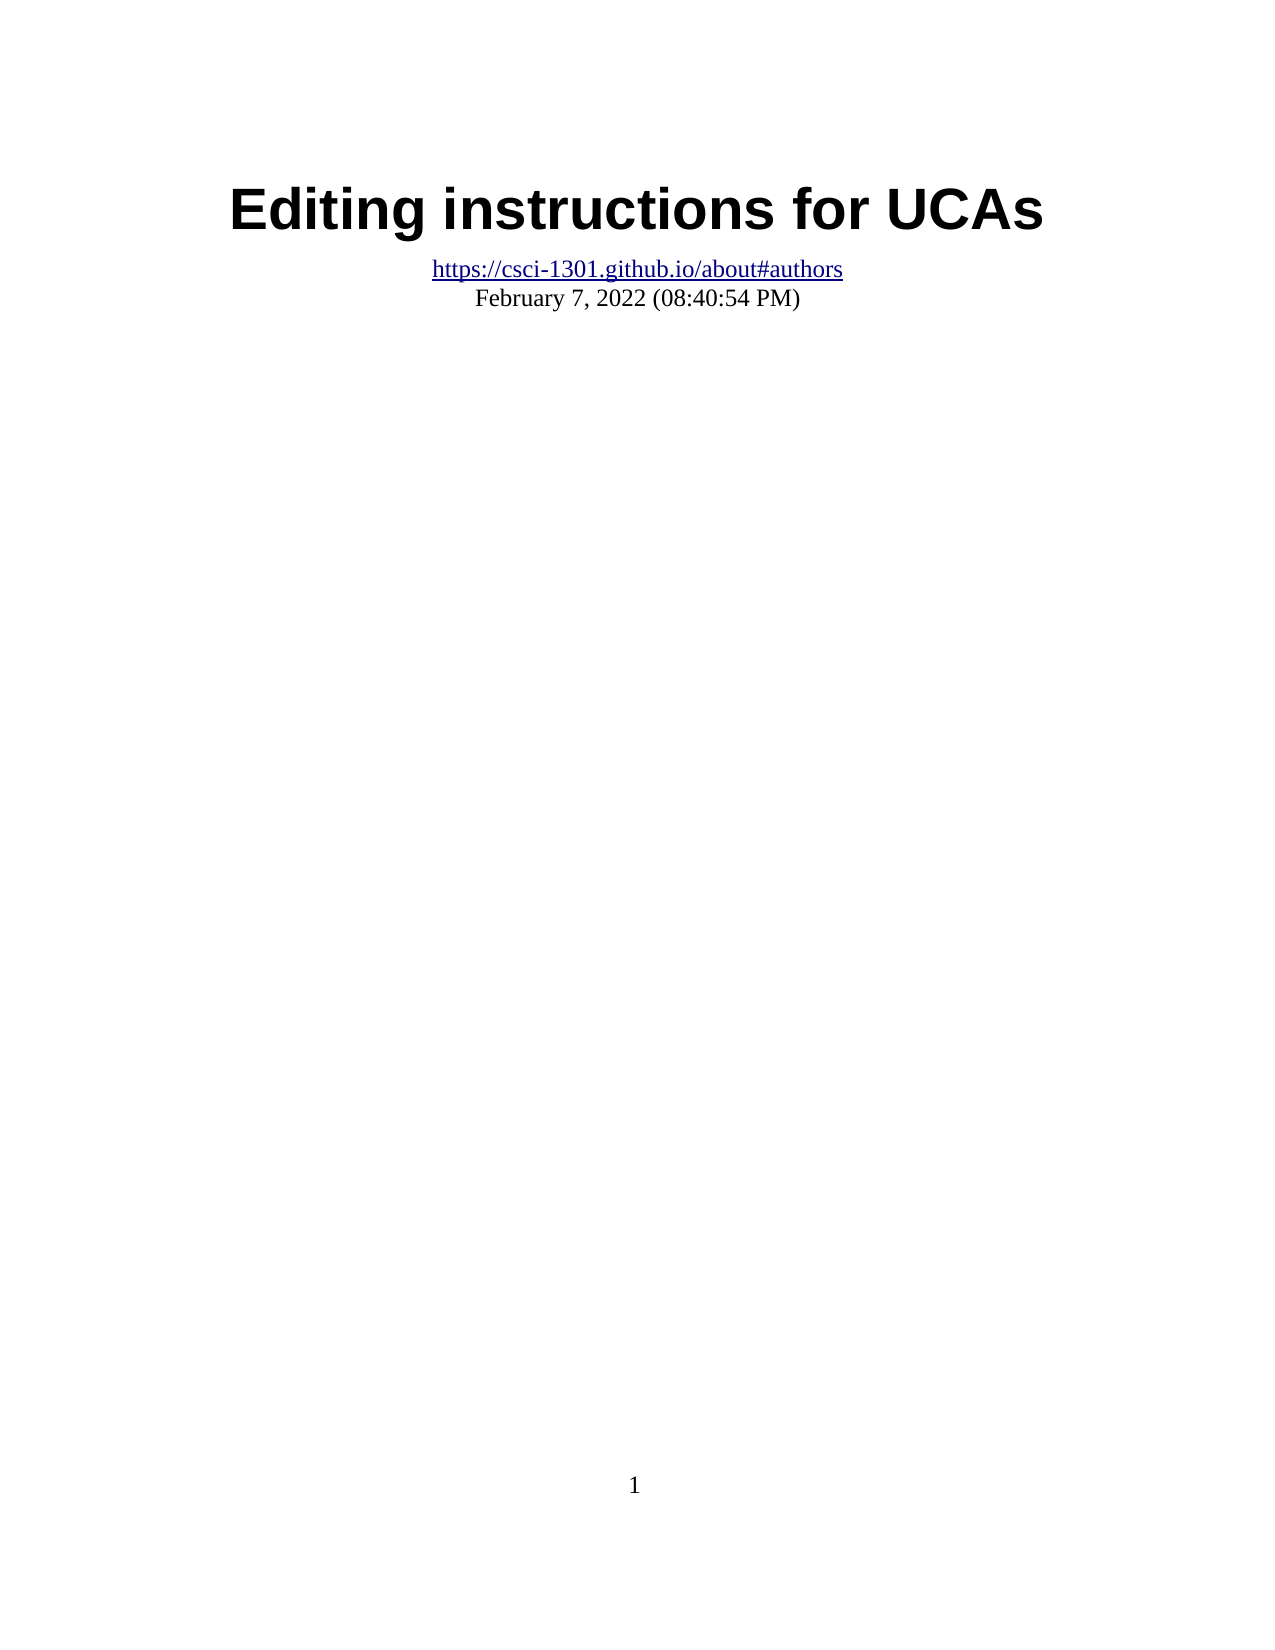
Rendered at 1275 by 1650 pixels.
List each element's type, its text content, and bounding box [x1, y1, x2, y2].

text https://csci-1301.github.io/about#authors [150, 254, 1125, 283]
text February 7, 2022 (08:40:54 PM) [150, 283, 1125, 312]
title Editing instructions for UCAs [150, 175, 1125, 242]
